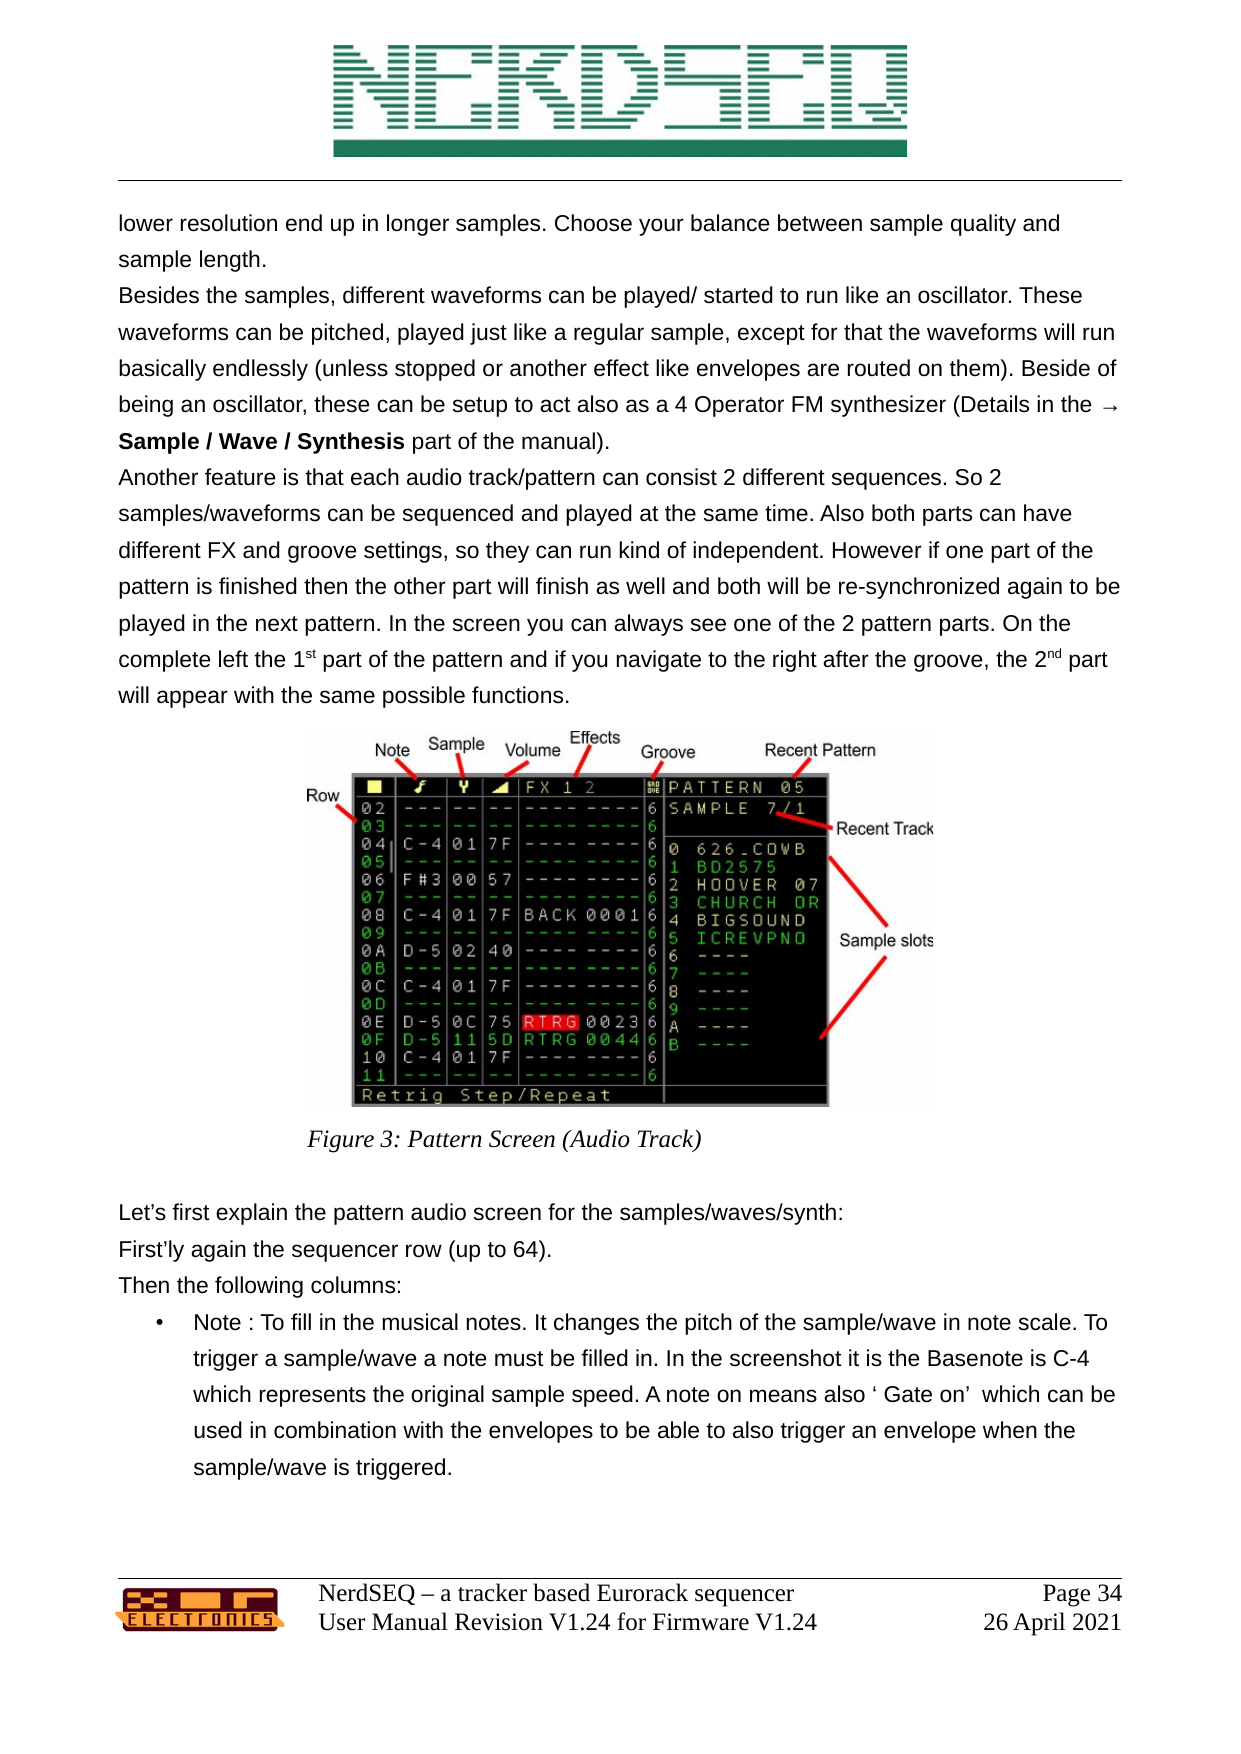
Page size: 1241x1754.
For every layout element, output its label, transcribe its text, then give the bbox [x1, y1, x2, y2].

text Another feature is that each audio track/pattern can consist 2 different sequences. So 2 samples/waveforms can be sequenced and played at the same time. Also both parts can have different FX and groove settings, so they can run kind of independent. However if one part of the pattern is finished then the other part will finish as well and both will be re-synchronized again to be played in the next pattern. In the screen you can always see one of the 2 pattern parts. On the complete left the 1st part of the pattern and if you navigate to the right after the groove, the 2nd part will appear with the same possible functions. [118, 464, 1122, 708]
text Let’s first explain the pattern audio screen for the samples/waves/synth: [118, 1199, 1122, 1226]
text Besides the samples, different waveforms can be played/ started to run like an oscillator. These waveforms can be pitched, played just like a regular sample, except for that the waveforms will run basically endlessly (unless stopped or another effect like envelopes are routed on them). Beside of being an oscillator, these can be setup to act also as a 4 Operator FM synthesizer (Details in the → Sample / Wave / Synthesis part of the manual). [118, 282, 1122, 454]
text Figure 3: Pattern Screen (Audio Track) [307, 1107, 933, 1153]
text Then the following columns: [118, 1272, 1122, 1298]
text First’ly again the sequencer row (up to 64). [118, 1236, 1122, 1262]
text lower resolution end up in longer samples. Choose your balance between sample quality and sample length. [118, 209, 1122, 272]
picture [333, 45, 908, 157]
picture [115, 1584, 285, 1634]
list Note : To fill in the musical notes. It changes the pitch of the sample/wave in note scale. To trigger a sample/wave a note must be filled in. In the screenshot it is the Basenote is C-4 which represents the original sample speed. A note on means also ‘ Gate on’ which can be used in combination with the envelopes to be able to also trigger an envelope when the sample/wave is triggered. [156, 1308, 1122, 1480]
picture [307, 731, 934, 1107]
